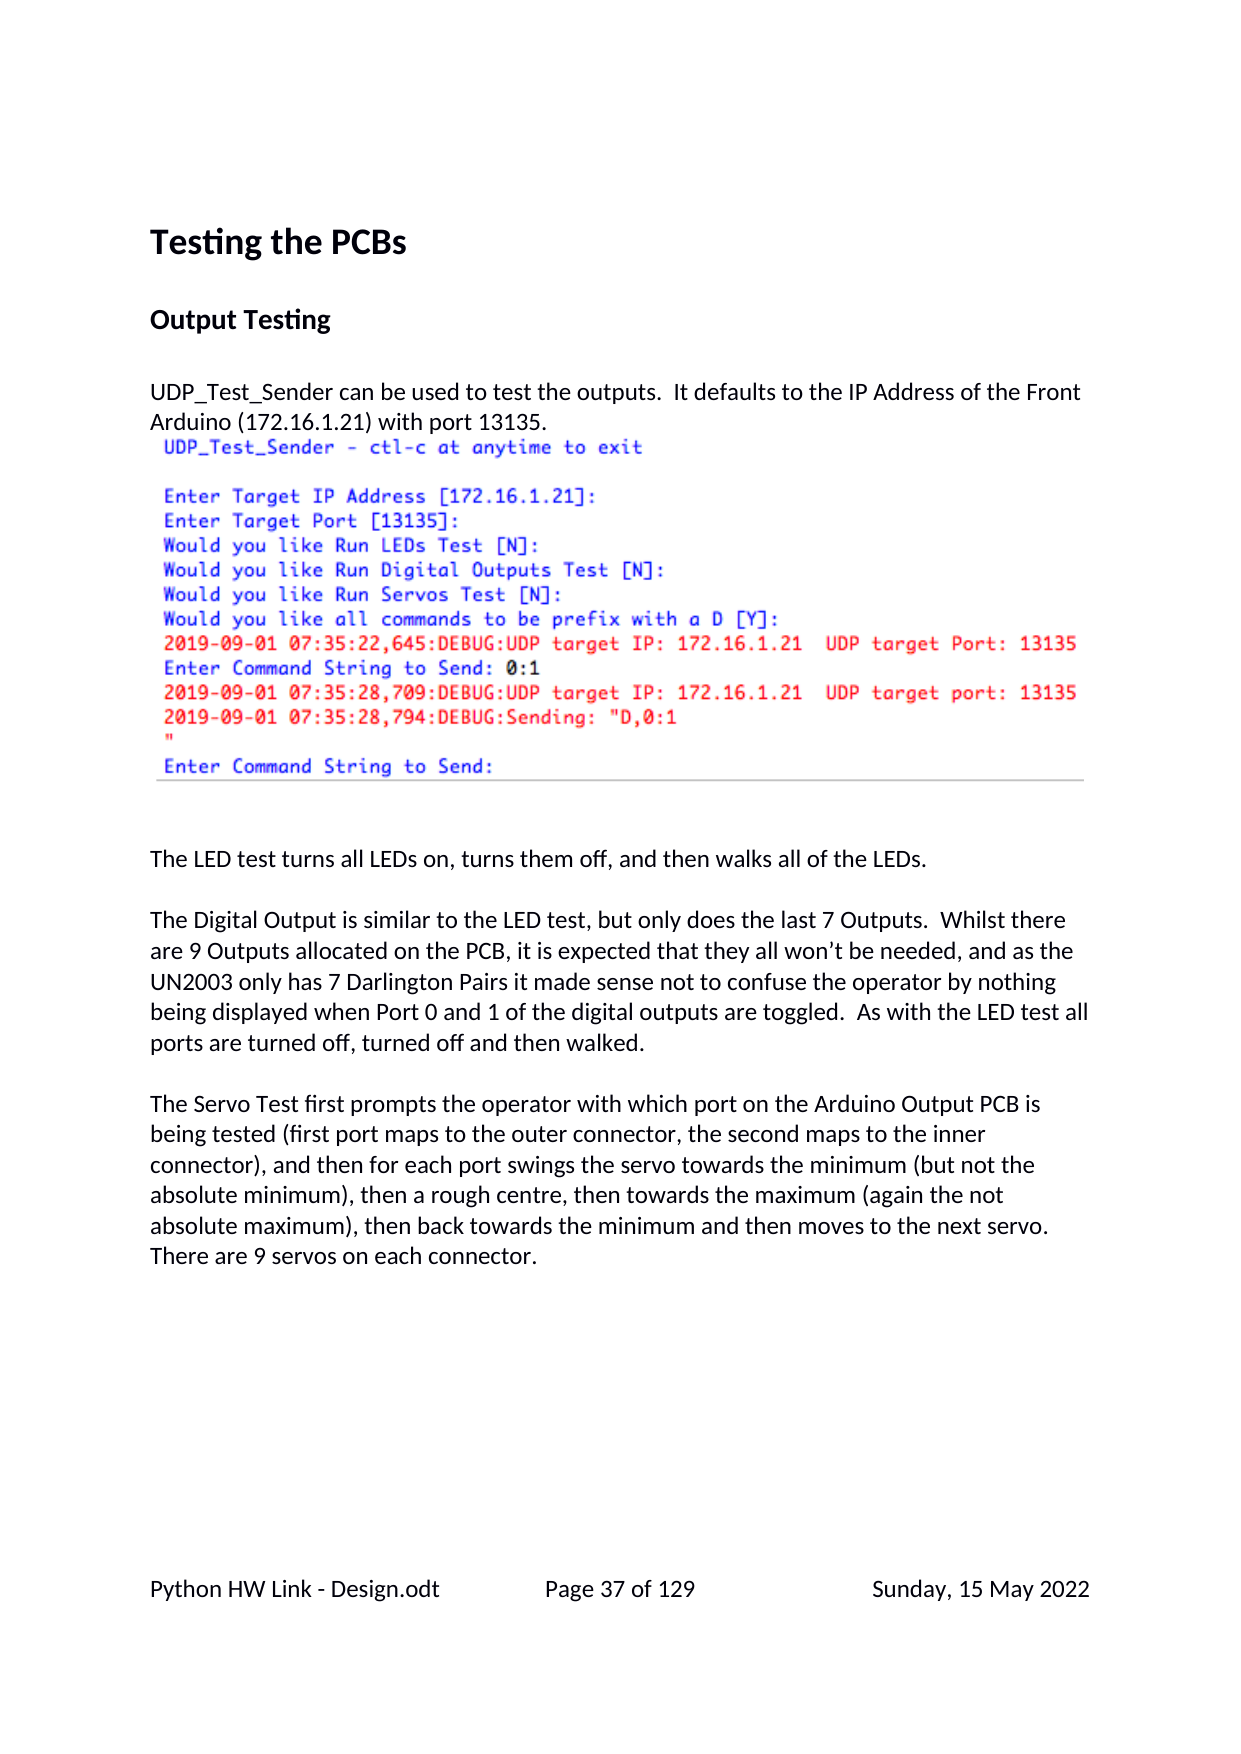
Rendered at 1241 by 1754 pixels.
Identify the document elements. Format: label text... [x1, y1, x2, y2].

text The LED test turns all LEDs on, turns them off, and then walks all of the LEDs. [150, 843, 1090, 874]
text UDP_Test_Sender can be used to test the outputs. It defaults to the IP Address of the Front Arduino (172.16.1.21) with port 13135. [150, 376, 1090, 437]
text The Servo Test first prompts the operator with which port on the Arduino Output PCB is being tested (first port maps to the outer connector, the second maps to the inner connector), and then for each port swings the servo towards the minimum (but not the absolute minimum), then a rough centre, then towards the maximum (again the not absolute maximum), then back towards the minimum and then moves to the next servo. There are 9 servos on each connector. [150, 1088, 1090, 1271]
subtitle Testing the PCBs [150, 218, 1090, 264]
text The Digital Output is similar to the LED test, but only does the last 7 Outputs. Whilst there are 9 Outputs allocated on the PCB, it is expected that they all won’t be needed, and as the UN2003 only has 7 Darlington Pairs it made sense not to confuse the operator by nothing being displayed when Port 0 and 1 of the digital outputs are toggled. As with the LED test all ports are turned off, turned off and then walked. [150, 904, 1090, 1057]
picture [156, 436, 1084, 783]
subtitle Output Testing [150, 301, 1090, 337]
